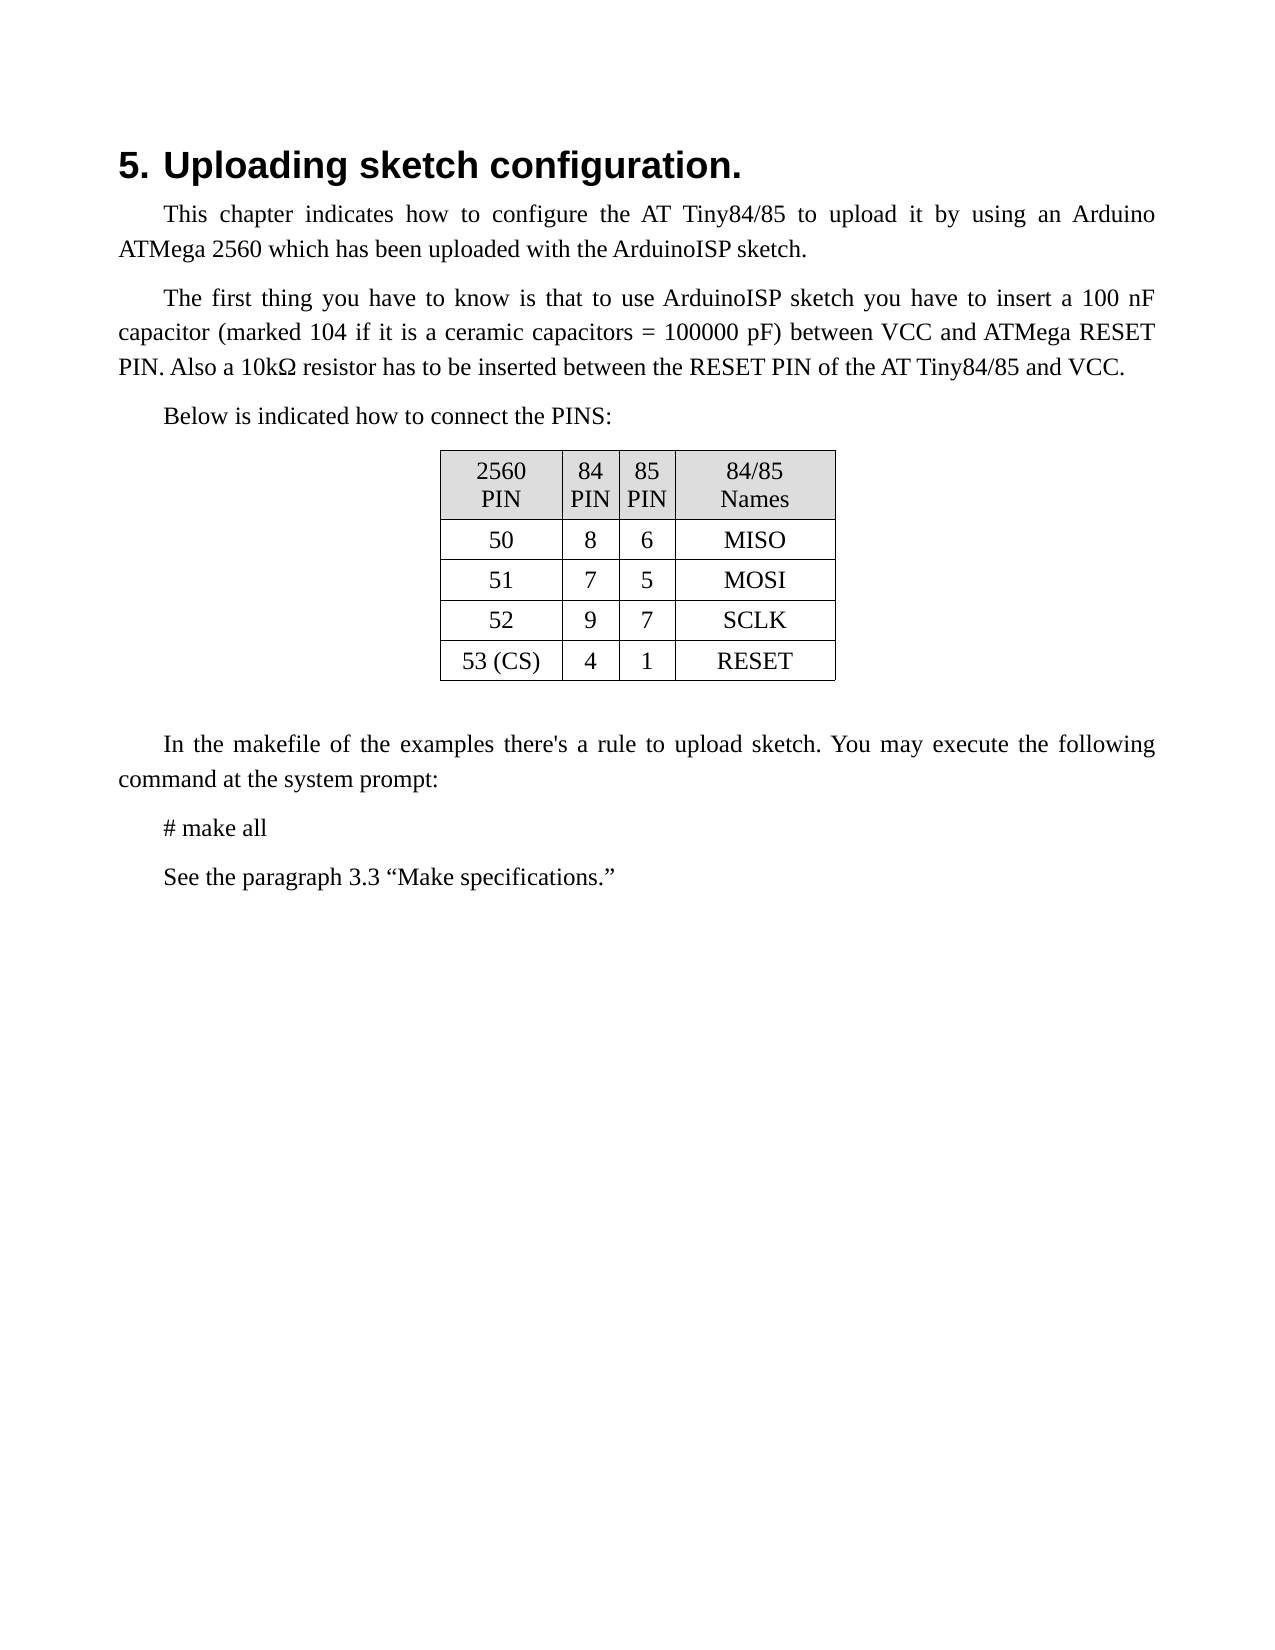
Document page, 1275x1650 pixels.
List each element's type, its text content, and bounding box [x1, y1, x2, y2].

table_cell 53 (CS) [441, 641, 562, 680]
table_cell 51 [441, 560, 562, 599]
table_header 84 PIN [563, 451, 619, 519]
table_header 2560 PIN [441, 451, 562, 519]
table_cell 7 [620, 601, 675, 640]
table_cell 9 [563, 601, 619, 640]
table_cell 4 [563, 641, 619, 680]
text See the paragraph 3.3 “Make specifications.” [118, 862, 1157, 891]
table_cell RESET [676, 641, 835, 680]
table_cell 6 [620, 520, 675, 559]
table_cell 50 [441, 520, 562, 559]
text Below is indicated how to connect the PINS: [118, 401, 1157, 429]
text The first thing you have to know is that to use ArduinoISP sketch you have to insert a 100 nF capacitor (marked 104 if it is a ceramic capacitors = 100000 pF) between VCC and ATMega RESET PIN. Also a 10kΩ resistor has to be inserted between the RESET PIN of the AT Tiny84/85 and VCC. [118, 283, 1157, 381]
table_cell 7 [563, 560, 619, 599]
table_header 85 PIN [620, 451, 675, 519]
table_cell MOSI [676, 560, 835, 599]
subtitle Uploading sketch configuration. [118, 143, 1157, 187]
table_cell 52 [441, 601, 562, 640]
text # make all [118, 813, 1157, 842]
text In the makefile of the examples there's a rule to upload sketch. You may execute the following command at the system prompt: [118, 729, 1157, 793]
text This chapter indicates how to configure the AT Tiny84/85 to upload it by using an Arduino ATMega 2560 which has been uploaded with the ArduinoISP sketch. [118, 199, 1157, 262]
table_cell 5 [620, 560, 675, 599]
table_cell SCLK [676, 601, 835, 640]
table_header 84/85 Names [676, 451, 835, 519]
table_cell MISO [676, 520, 835, 559]
table_cell 1 [620, 641, 675, 680]
table_cell 8 [563, 520, 619, 559]
